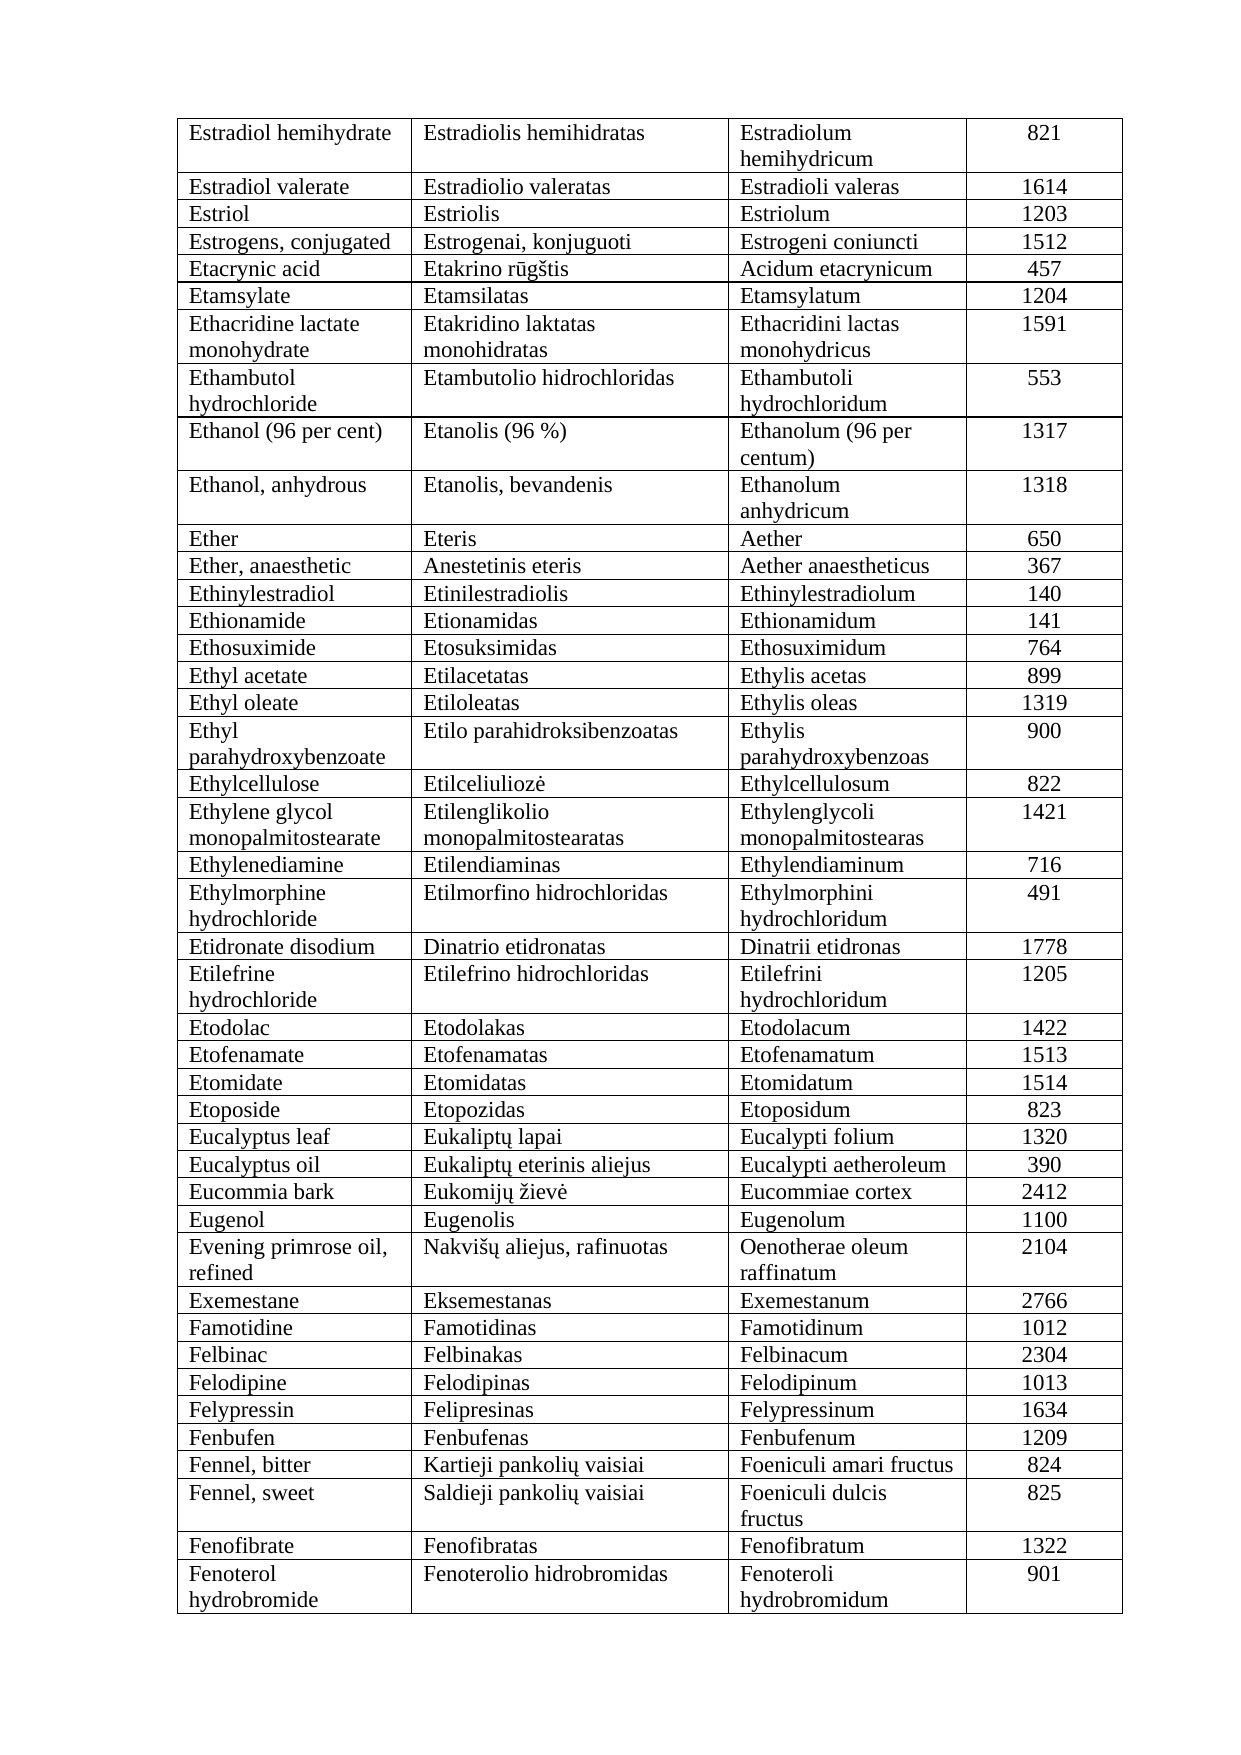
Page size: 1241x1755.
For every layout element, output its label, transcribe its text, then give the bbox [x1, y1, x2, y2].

table_cell Fenoteroli hydrobromidum [729, 1560, 966, 1612]
table_cell 1205 [967, 960, 1122, 1013]
table_cell Eucommia bark [178, 1178, 411, 1204]
table_cell 1203 [967, 200, 1122, 227]
table_cell 823 [967, 1096, 1122, 1122]
table_cell 1422 [967, 1014, 1122, 1040]
table_cell Exemestanum [729, 1287, 966, 1313]
table_cell Estradiol hemihydrate [178, 119, 411, 172]
table_cell Ethosuximidum [729, 635, 966, 661]
table_cell 553 [967, 364, 1122, 416]
table_cell Felypressinum [729, 1396, 966, 1423]
table_cell Oenotherae oleum raffinatum [729, 1233, 966, 1286]
table_cell Etambutolio hidrochloridas [412, 364, 728, 416]
table_cell Estriolis [412, 200, 728, 227]
table_cell 2104 [967, 1233, 1122, 1286]
table_cell 1778 [967, 933, 1122, 959]
table_cell Etamsylatum [729, 283, 966, 309]
table_cell Etilefrini hydrochloridum [729, 960, 966, 1013]
table_cell Etilceliuliozė [412, 770, 728, 797]
table_cell Estradiolio valeratas [412, 173, 728, 199]
table_cell Etofenamatas [412, 1041, 728, 1068]
table_cell 716 [967, 852, 1122, 878]
table_cell 899 [967, 662, 1122, 688]
table_cell Estrogens, conjugated [178, 228, 411, 254]
table_cell Ethinylestradiol [178, 580, 411, 606]
table_cell Estriolum [729, 200, 966, 227]
table_cell Ethosuximide [178, 635, 411, 661]
table_cell 1421 [967, 798, 1122, 851]
table_cell Eukomijų žievė [412, 1178, 728, 1204]
table_cell Ethanol, anhydrous [178, 471, 411, 524]
table_cell Eucalyptus leaf [178, 1124, 411, 1150]
table_cell Ethyl parahydroxybenzoate [178, 717, 411, 769]
table_cell Ethionamide [178, 607, 411, 633]
table_cell Etacrynic acid [178, 255, 411, 281]
table_cell Ethambutoli hydrochloridum [729, 364, 966, 416]
table_cell Ethacridine lactate monohydrate [178, 310, 411, 363]
table_cell Foeniculi dulcis fructus [729, 1479, 966, 1531]
table_cell Etilacetatas [412, 662, 728, 688]
table_cell Fenofibratum [729, 1532, 966, 1559]
table_cell Dinatrio etidronatas [412, 933, 728, 959]
table_cell 2304 [967, 1342, 1122, 1368]
table_cell Etomidatas [412, 1069, 728, 1095]
table_cell 2766 [967, 1287, 1122, 1313]
table_cell 1513 [967, 1041, 1122, 1068]
table_cell 1512 [967, 228, 1122, 254]
table_cell Etilenglikolio monopalmitostearatas [412, 798, 728, 851]
table_cell Eucalyptus oil [178, 1151, 411, 1177]
table_cell Fenbufenas [412, 1424, 728, 1450]
table_cell Estriol [178, 200, 411, 227]
table_cell Estradioli valeras [729, 173, 966, 199]
table_cell Famotidinas [412, 1314, 728, 1341]
table_cell Etopozidas [412, 1096, 728, 1122]
table_cell Felypressin [178, 1396, 411, 1423]
table_cell Eukaliptų eterinis aliejus [412, 1151, 728, 1177]
table_cell Ethylmorphine hydrochloride [178, 879, 411, 932]
table_cell Etilmorfino hidrochloridas [412, 879, 728, 932]
table_cell Fenofibrate [178, 1532, 411, 1559]
table_cell Fennel, sweet [178, 1479, 411, 1531]
table_cell Estradiolum hemihydricum [729, 119, 966, 172]
table_cell Ethylcellulosum [729, 770, 966, 797]
table_cell Eugenolum [729, 1206, 966, 1232]
table_cell Etanolis, bevandenis [412, 471, 728, 524]
table_cell Etofenamatum [729, 1041, 966, 1068]
table_cell 824 [967, 1451, 1122, 1477]
table_cell Fenbufenum [729, 1424, 966, 1450]
table_cell 1204 [967, 283, 1122, 309]
table_cell Etidronate disodium [178, 933, 411, 959]
table_cell Foeniculi amari fructus [729, 1451, 966, 1477]
table_cell Nakvišų aliejus, rafinuotas [412, 1233, 728, 1286]
table_cell Etomidate [178, 1069, 411, 1095]
table_cell Ethambutol hydrochloride [178, 364, 411, 416]
table_cell Eucalypti aetheroleum [729, 1151, 966, 1177]
table_cell Eugenolis [412, 1206, 728, 1232]
table_cell Felbinakas [412, 1342, 728, 1368]
table_cell 650 [967, 525, 1122, 551]
table_cell Ethylis acetas [729, 662, 966, 688]
table_cell Felbinac [178, 1342, 411, 1368]
table_cell Ether [178, 525, 411, 551]
table_cell 390 [967, 1151, 1122, 1177]
table_cell Felipresinas [412, 1396, 728, 1423]
table_cell Fennel, bitter [178, 1451, 411, 1477]
table_cell 900 [967, 717, 1122, 769]
table_cell 1320 [967, 1124, 1122, 1150]
table_cell Ethylenediamine [178, 852, 411, 878]
table_cell Famotidinum [729, 1314, 966, 1341]
table_cell Eteris [412, 525, 728, 551]
table_cell Estradiolis hemihidratas [412, 119, 728, 172]
table_cell Ethionamidum [729, 607, 966, 633]
table_cell Anestetinis eteris [412, 552, 728, 579]
table_cell Felodipine [178, 1369, 411, 1395]
table_cell Ethylenglycoli monopalmitostearas [729, 798, 966, 851]
table_cell Ethanol (96 per cent) [178, 418, 411, 470]
table_cell Fenbufen [178, 1424, 411, 1450]
table_cell Etoposide [178, 1096, 411, 1122]
table_cell Saldieji pankolių vaisiai [412, 1479, 728, 1531]
table_cell Etakrino rūgštis [412, 255, 728, 281]
table_cell 1209 [967, 1424, 1122, 1450]
table_cell 1514 [967, 1069, 1122, 1095]
table_cell Etionamidas [412, 607, 728, 633]
table_cell Etodolacum [729, 1014, 966, 1040]
table_cell Etodolakas [412, 1014, 728, 1040]
table_cell 2412 [967, 1178, 1122, 1204]
table_cell Ethanolum (96 per centum) [729, 418, 966, 470]
table_cell Estradiol valerate [178, 173, 411, 199]
table_cell 821 [967, 119, 1122, 172]
table_cell Etinilestradiolis [412, 580, 728, 606]
table_cell Acidum etacrynicum [729, 255, 966, 281]
table_cell 825 [967, 1479, 1122, 1531]
table_cell Etodolac [178, 1014, 411, 1040]
table_cell Famotidine [178, 1314, 411, 1341]
table_cell Eucommiae cortex [729, 1178, 966, 1204]
table_cell Fenofibratas [412, 1532, 728, 1559]
table_cell 140 [967, 580, 1122, 606]
table_cell 1591 [967, 310, 1122, 363]
table_cell Ether, anaesthetic [178, 552, 411, 579]
table_cell Ethylis parahydroxybenzoas [729, 717, 966, 769]
table_cell Etilendiaminas [412, 852, 728, 878]
table_cell 1318 [967, 471, 1122, 524]
table_cell Estrogenai, konjuguoti [412, 228, 728, 254]
table_cell Felodipinum [729, 1369, 966, 1395]
table_cell Kartieji pankolių vaisiai [412, 1451, 728, 1477]
table_cell Evening primrose oil, refined [178, 1233, 411, 1286]
table_cell 822 [967, 770, 1122, 797]
table_cell Ethyl acetate [178, 662, 411, 688]
table_cell 1319 [967, 689, 1122, 716]
table_cell Fenoterol hydrobromide [178, 1560, 411, 1612]
table_cell 141 [967, 607, 1122, 633]
table_cell Ethylene glycol monopalmitostearate [178, 798, 411, 851]
table_cell Felbinacum [729, 1342, 966, 1368]
table_cell 1317 [967, 418, 1122, 470]
table_cell 1100 [967, 1206, 1122, 1232]
table_cell Eucalypti folium [729, 1124, 966, 1150]
table_cell Ethyl oleate [178, 689, 411, 716]
table_cell Etiloleatas [412, 689, 728, 716]
table_cell Aether [729, 525, 966, 551]
table_cell Etomidatum [729, 1069, 966, 1095]
table_cell Ethacridini lactas monohydricus [729, 310, 966, 363]
table_cell 764 [967, 635, 1122, 661]
table_cell Etamsilatas [412, 283, 728, 309]
table_cell 1322 [967, 1532, 1122, 1559]
table_cell Etosuksimidas [412, 635, 728, 661]
table_cell Eukaliptų lapai [412, 1124, 728, 1150]
table_cell Felodipinas [412, 1369, 728, 1395]
table_cell Etilo parahidroksibenzoatas [412, 717, 728, 769]
table_cell Ethylmorphini hydrochloridum [729, 879, 966, 932]
table_cell Etilefrino hidrochloridas [412, 960, 728, 1013]
table_cell Aether anaestheticus [729, 552, 966, 579]
table_cell Etamsylate [178, 283, 411, 309]
table_cell Etanolis (96 %) [412, 418, 728, 470]
table_cell Eugenol [178, 1206, 411, 1232]
table_cell Ethinylestradiolum [729, 580, 966, 606]
table_cell Estrogeni coniuncti [729, 228, 966, 254]
table_cell Ethanolum anhydricum [729, 471, 966, 524]
table_cell Ethylcellulose [178, 770, 411, 797]
table_cell Ethylendiaminum [729, 852, 966, 878]
table_cell Exemestane [178, 1287, 411, 1313]
table_cell Etoposidum [729, 1096, 966, 1122]
table_cell Ethylis oleas [729, 689, 966, 716]
table_cell Dinatrii etidronas [729, 933, 966, 959]
table_cell 1012 [967, 1314, 1122, 1341]
table_cell 1013 [967, 1369, 1122, 1395]
table_cell 901 [967, 1560, 1122, 1612]
table_cell 457 [967, 255, 1122, 281]
table_cell 1614 [967, 173, 1122, 199]
table_cell Etofenamate [178, 1041, 411, 1068]
table_cell 491 [967, 879, 1122, 932]
table_cell Fenoterolio hidrobromidas [412, 1560, 728, 1612]
table_cell Etakridino laktatas monohidratas [412, 310, 728, 363]
table_cell 367 [967, 552, 1122, 579]
table_cell Etilefrine hydrochloride [178, 960, 411, 1013]
table_cell Eksemestanas [412, 1287, 728, 1313]
table_cell 1634 [967, 1396, 1122, 1423]
